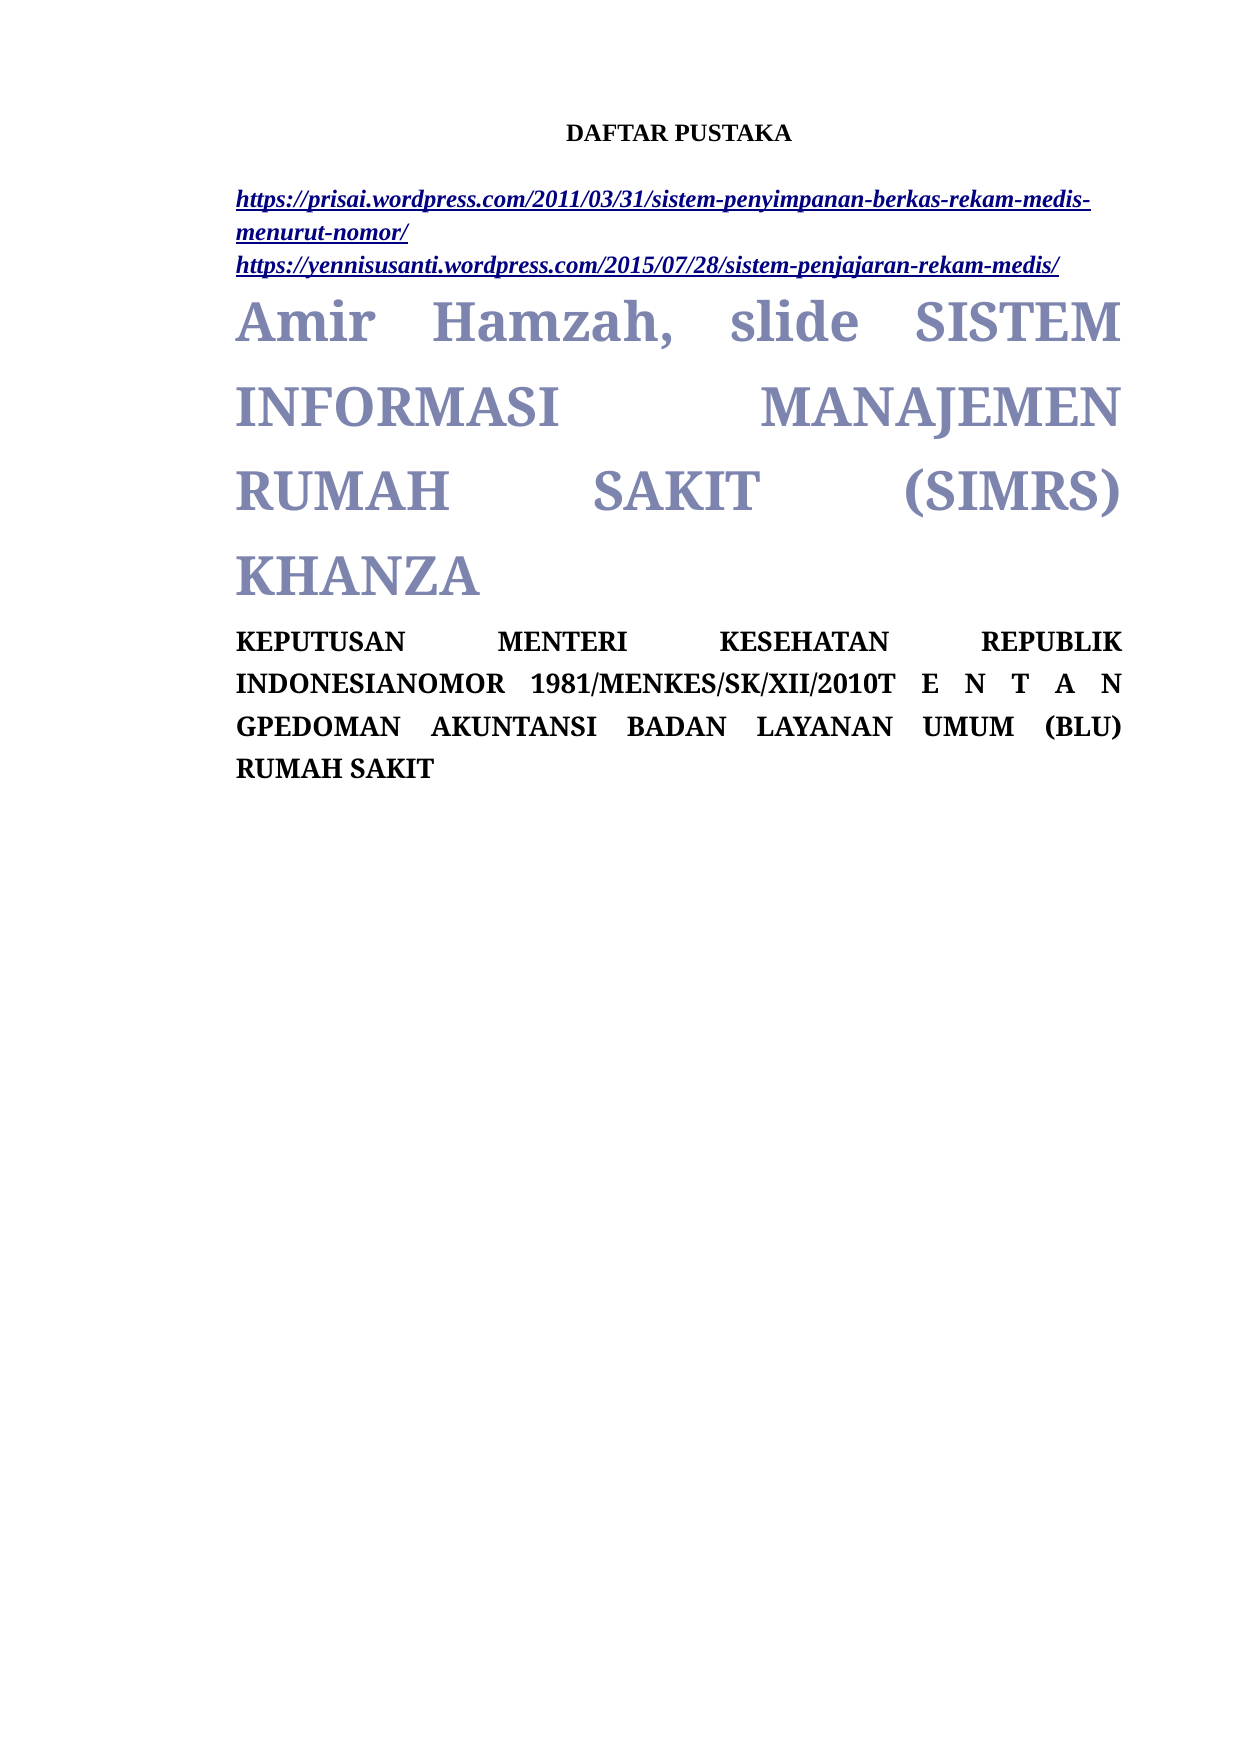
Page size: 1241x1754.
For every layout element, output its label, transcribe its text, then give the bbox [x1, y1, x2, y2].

text https://prisai.wordpress.com/2011/03/31/sistem-penyimpanan-berkas-rekam-medis-menurut-nomor/ [236, 184, 1122, 246]
title KEPUTUSAN MENTERI KESEHATAN REPUBLIK INDONESIANOMOR 1981/MENKES/SK/XII/2010T E N T A N GPEDOMAN AKUNTANSI BADAN LAYANAN UMUM (BLU) RUMAH SAKIT [236, 622, 1122, 786]
text DAFTAR PUSTAKA [236, 118, 1122, 147]
text https://yennisusanti.wordpress.com/2015/07/28/sistem-penjajaran-rekam-medis/ [236, 250, 1122, 279]
title Amir Hamzah, slide SISTEM INFORMASI MANAJEMEN RUMAH SAKIT (SIMRS) KHANZA [236, 283, 1122, 611]
